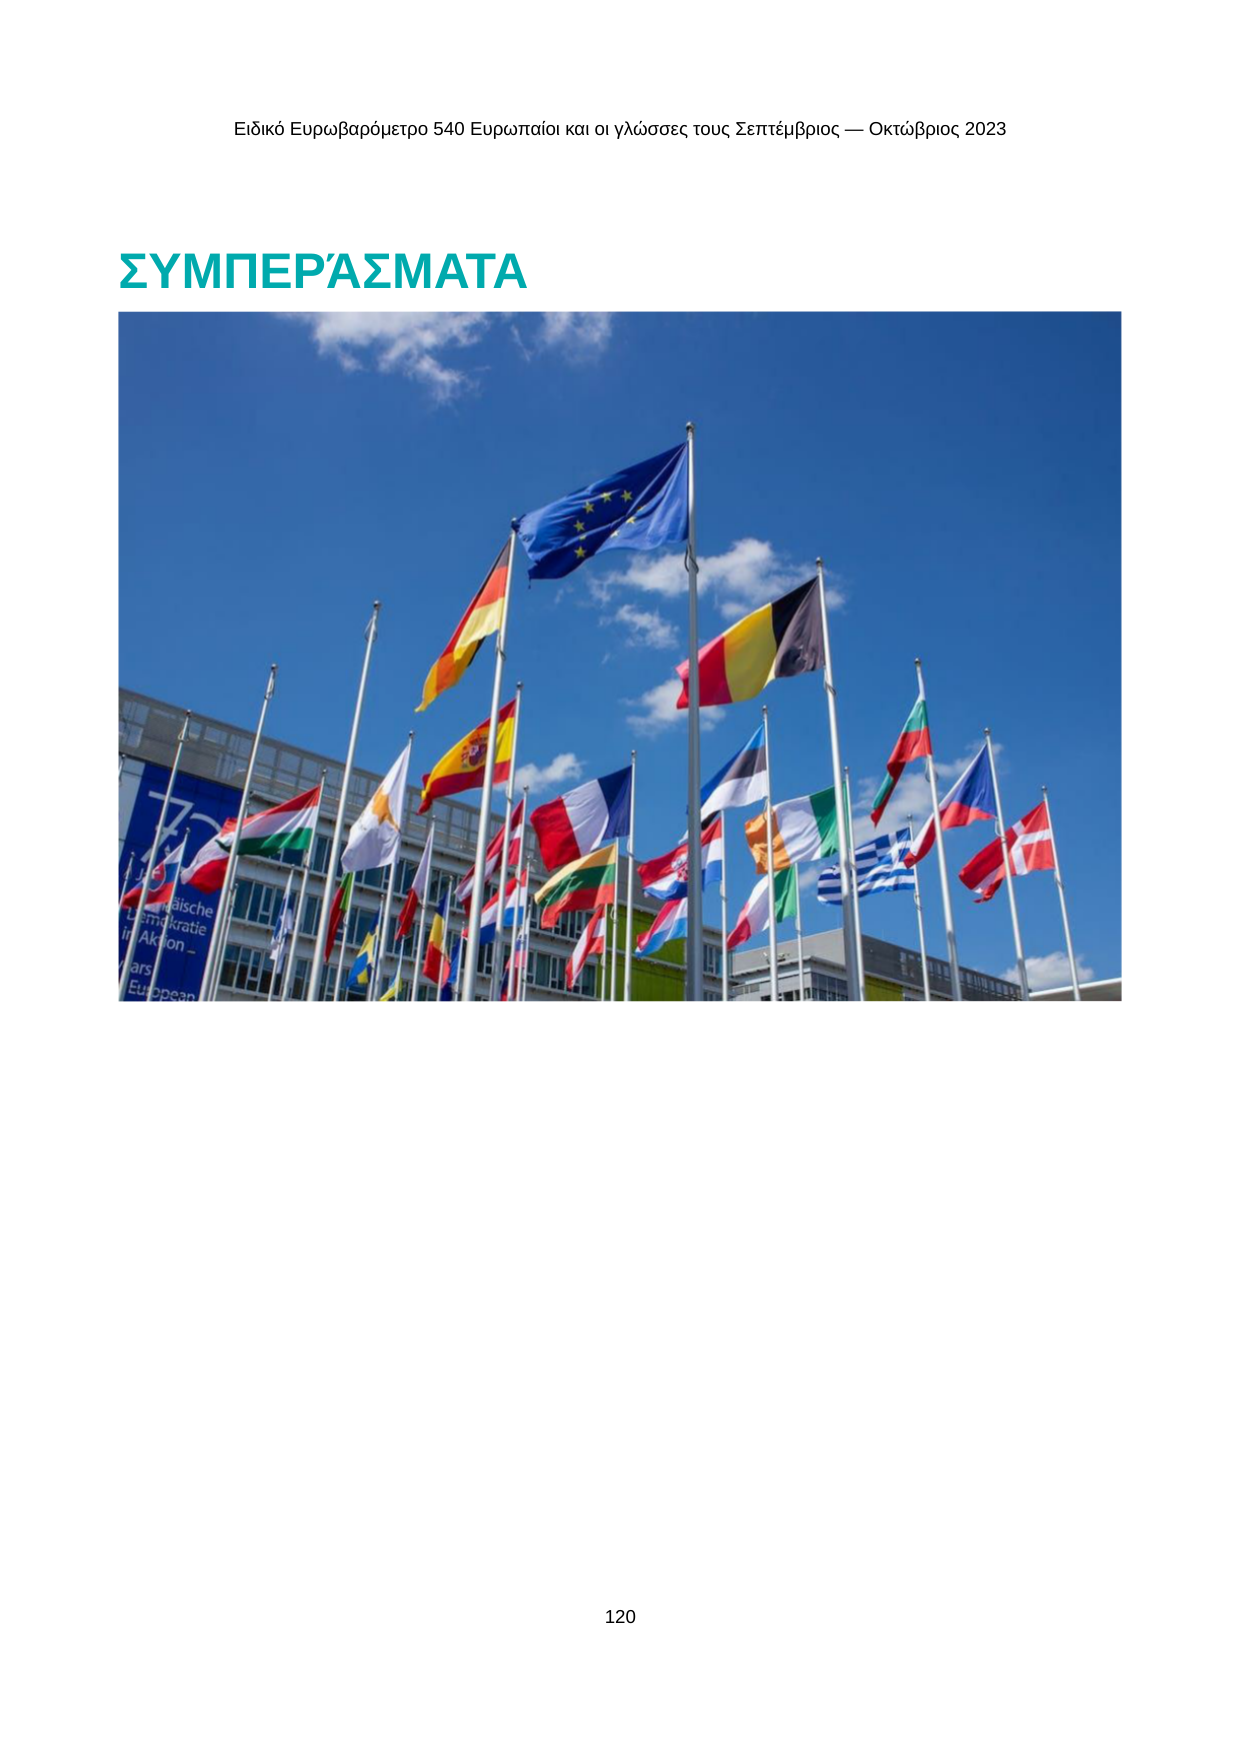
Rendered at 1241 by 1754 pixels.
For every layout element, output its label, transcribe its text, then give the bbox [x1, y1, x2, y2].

subtitle ΣΥΜΠΕΡΆΣΜΑΤΑ [118, 241, 1122, 299]
picture [118, 311, 1123, 1002]
